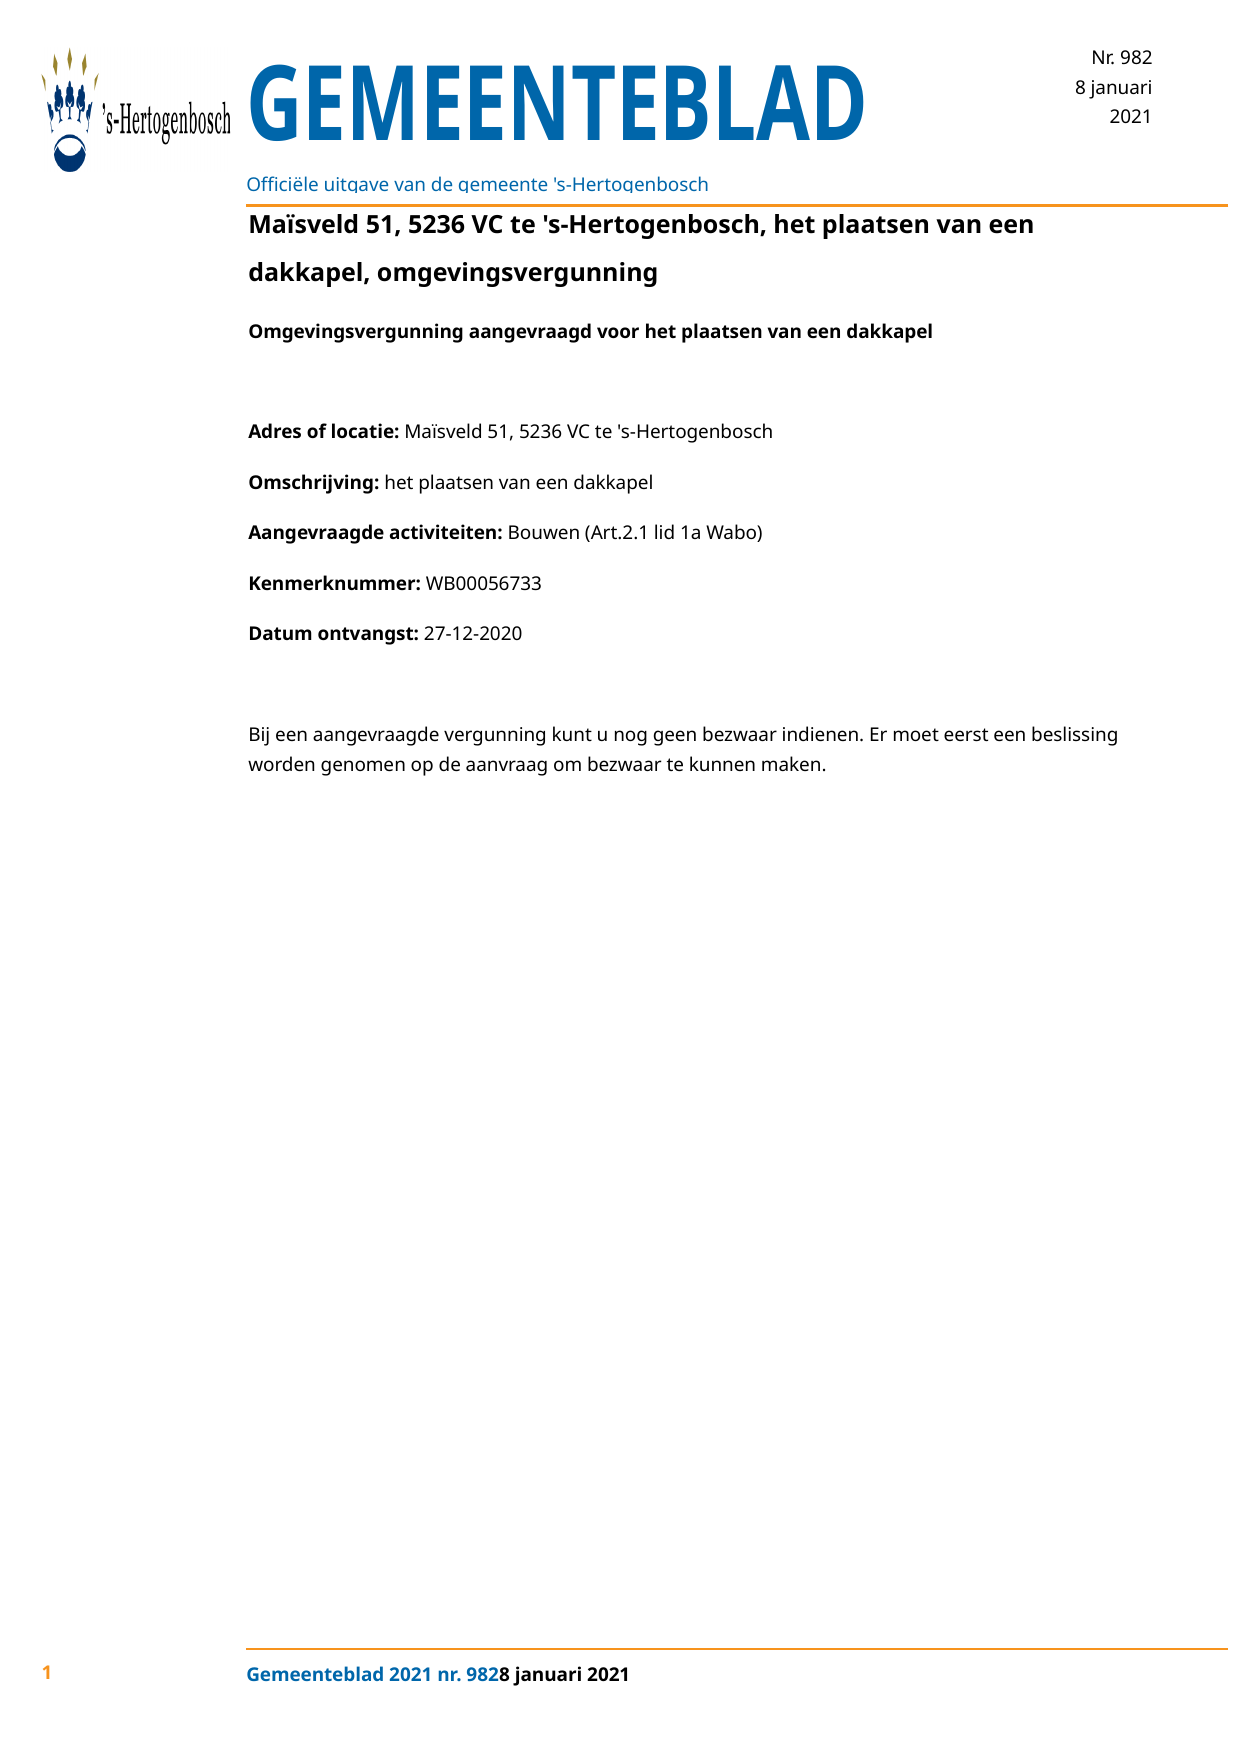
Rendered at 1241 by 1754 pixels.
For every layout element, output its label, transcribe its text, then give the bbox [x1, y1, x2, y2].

text Aangevraagde activiteiten: Bouwen (Art.2.1 lid 1a Wabo) [248, 519, 1152, 545]
text Datum ontvangst: 27-12-2020 [248, 620, 1152, 646]
picture [41, 47, 231, 172]
text Maïsveld 51, 5236 VC te 's-Hertogenbosch, het plaatsen van een dakkapel, omgevingsvergunning [248, 207, 1152, 288]
text Omgevingsvergunning aangevraagd voor het plaatsen van een dakkapel [248, 318, 1152, 344]
text Kenmerknummer: WB00056733 [248, 570, 1152, 596]
text Omschrijving: het plaatsen van een dakkapel [248, 469, 1152, 495]
text Adres of locatie: Maïsveld 51, 5236 VC te 's-Hertogenbosch [248, 419, 1152, 444]
text Bij een aangevraagde vergunning kunt u nog geen bezwaar indienen. Er moet eerst een beslissing worden genomen op de aanvraag om bezwaar te kunnen maken. [248, 721, 1152, 777]
